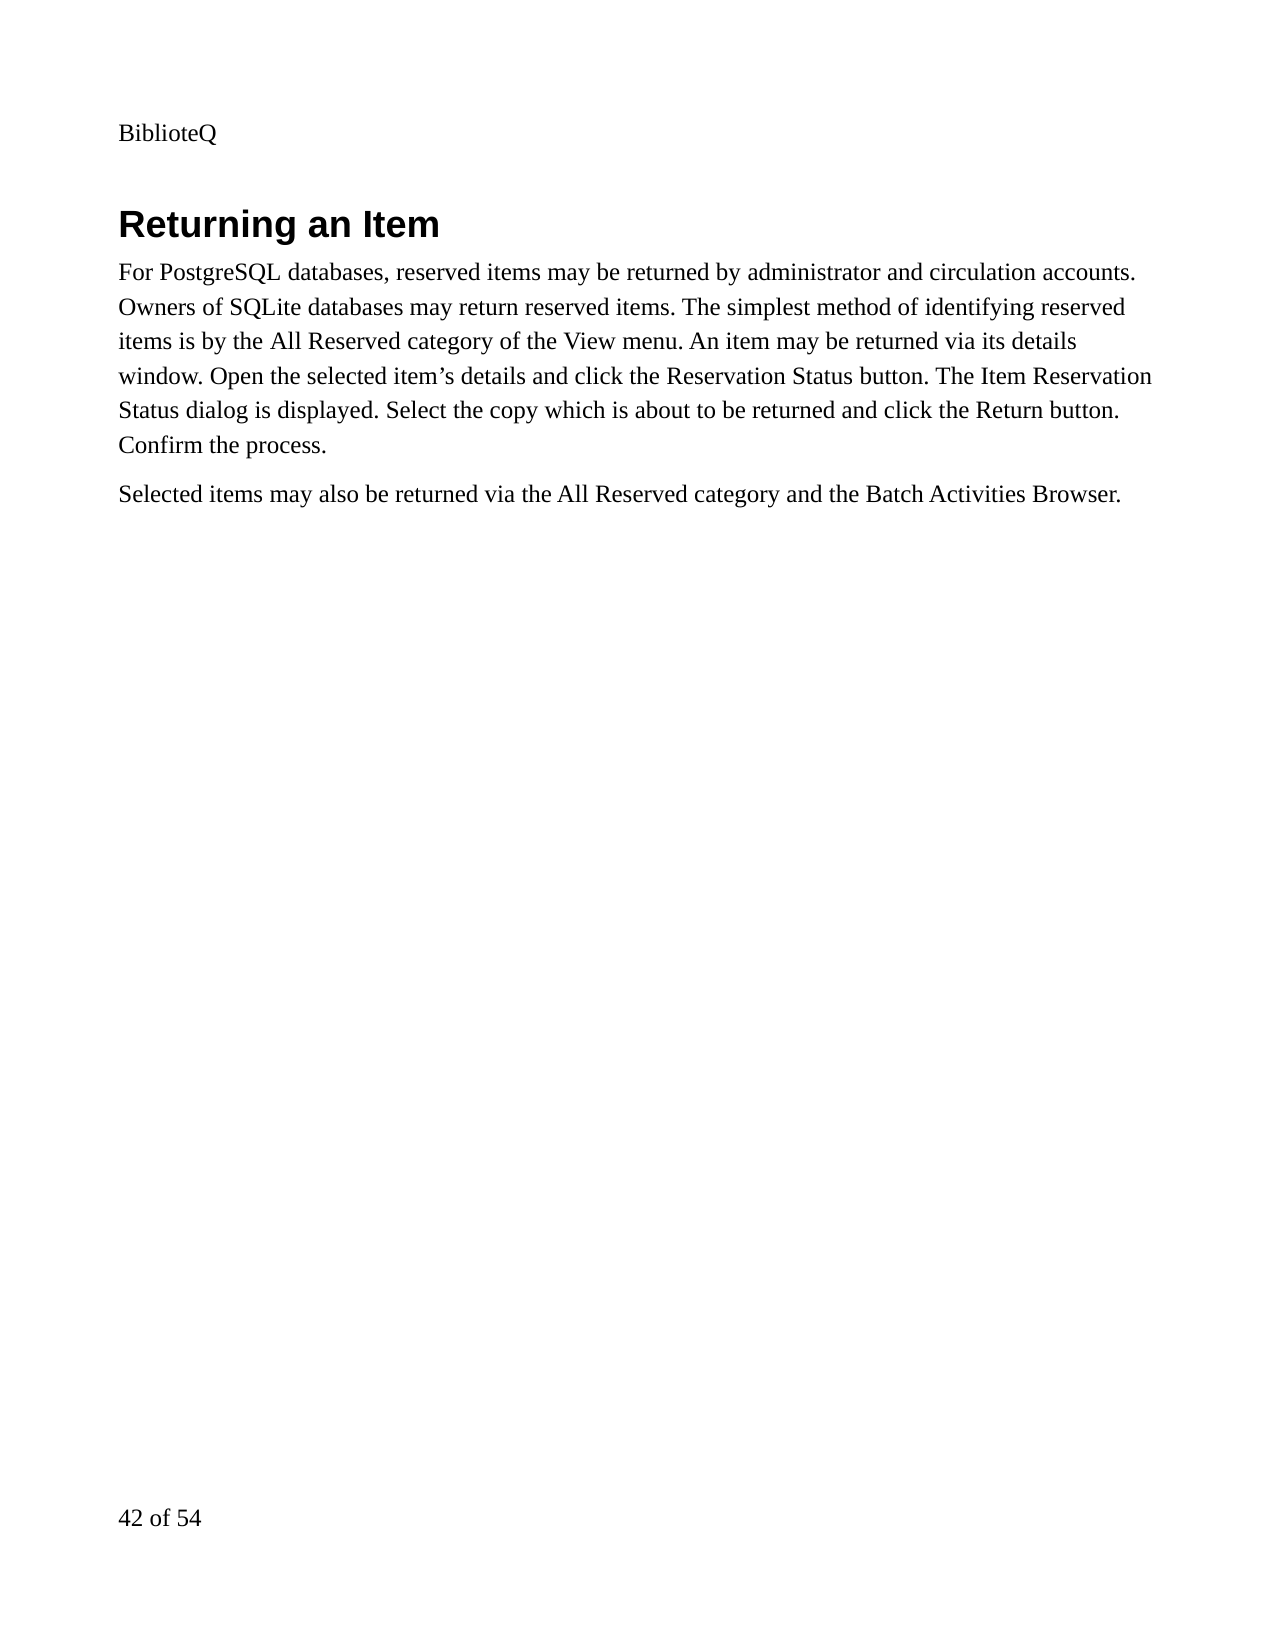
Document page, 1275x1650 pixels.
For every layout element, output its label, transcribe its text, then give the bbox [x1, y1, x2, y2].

subtitle Returning an Item [118, 201, 1157, 245]
text Selected items may also be returned via the All Reserved category and the Batch Activities Browser. [118, 479, 1157, 508]
text For PostgreSQL databases, reserved items may be returned by administrator and circulation accounts. Owners of SQLite databases may return reserved items. The simplest method of identifying reserved items is by the All Reserved category of the View menu. An item may be returned via its details window. Open the selected item’s details and click the Reservation Status button. The Item Reservation Status dialog is displayed. Select the copy which is about to be returned and click the Return button. Confirm the process. [118, 257, 1157, 459]
